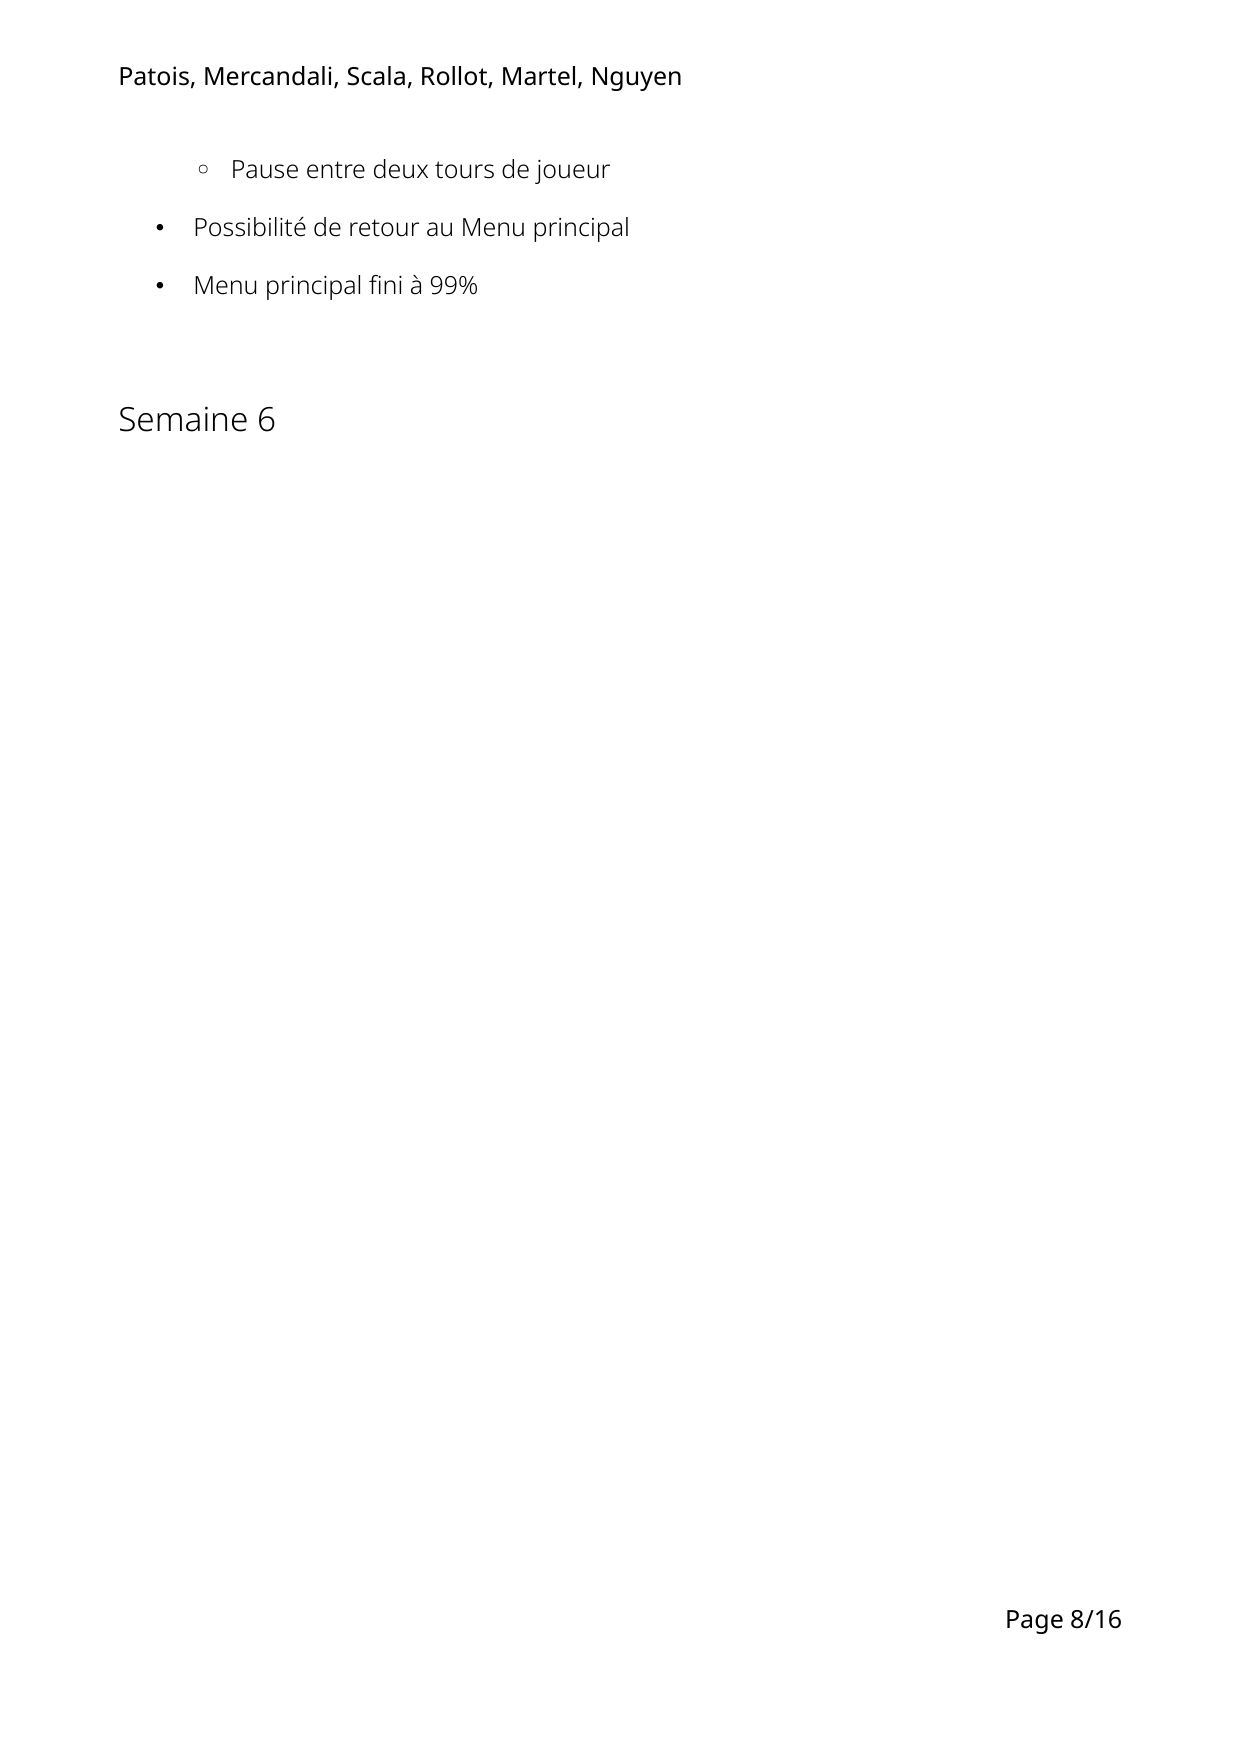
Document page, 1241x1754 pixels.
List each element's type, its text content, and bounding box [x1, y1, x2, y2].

subtitle Semaine 6 [118, 396, 1122, 441]
list Pause entre deux tours de joueur [193, 152, 1122, 186]
list Possibilité de retour au Menu principal [156, 210, 1122, 244]
list Menu principal fini à 99% [156, 267, 1122, 301]
